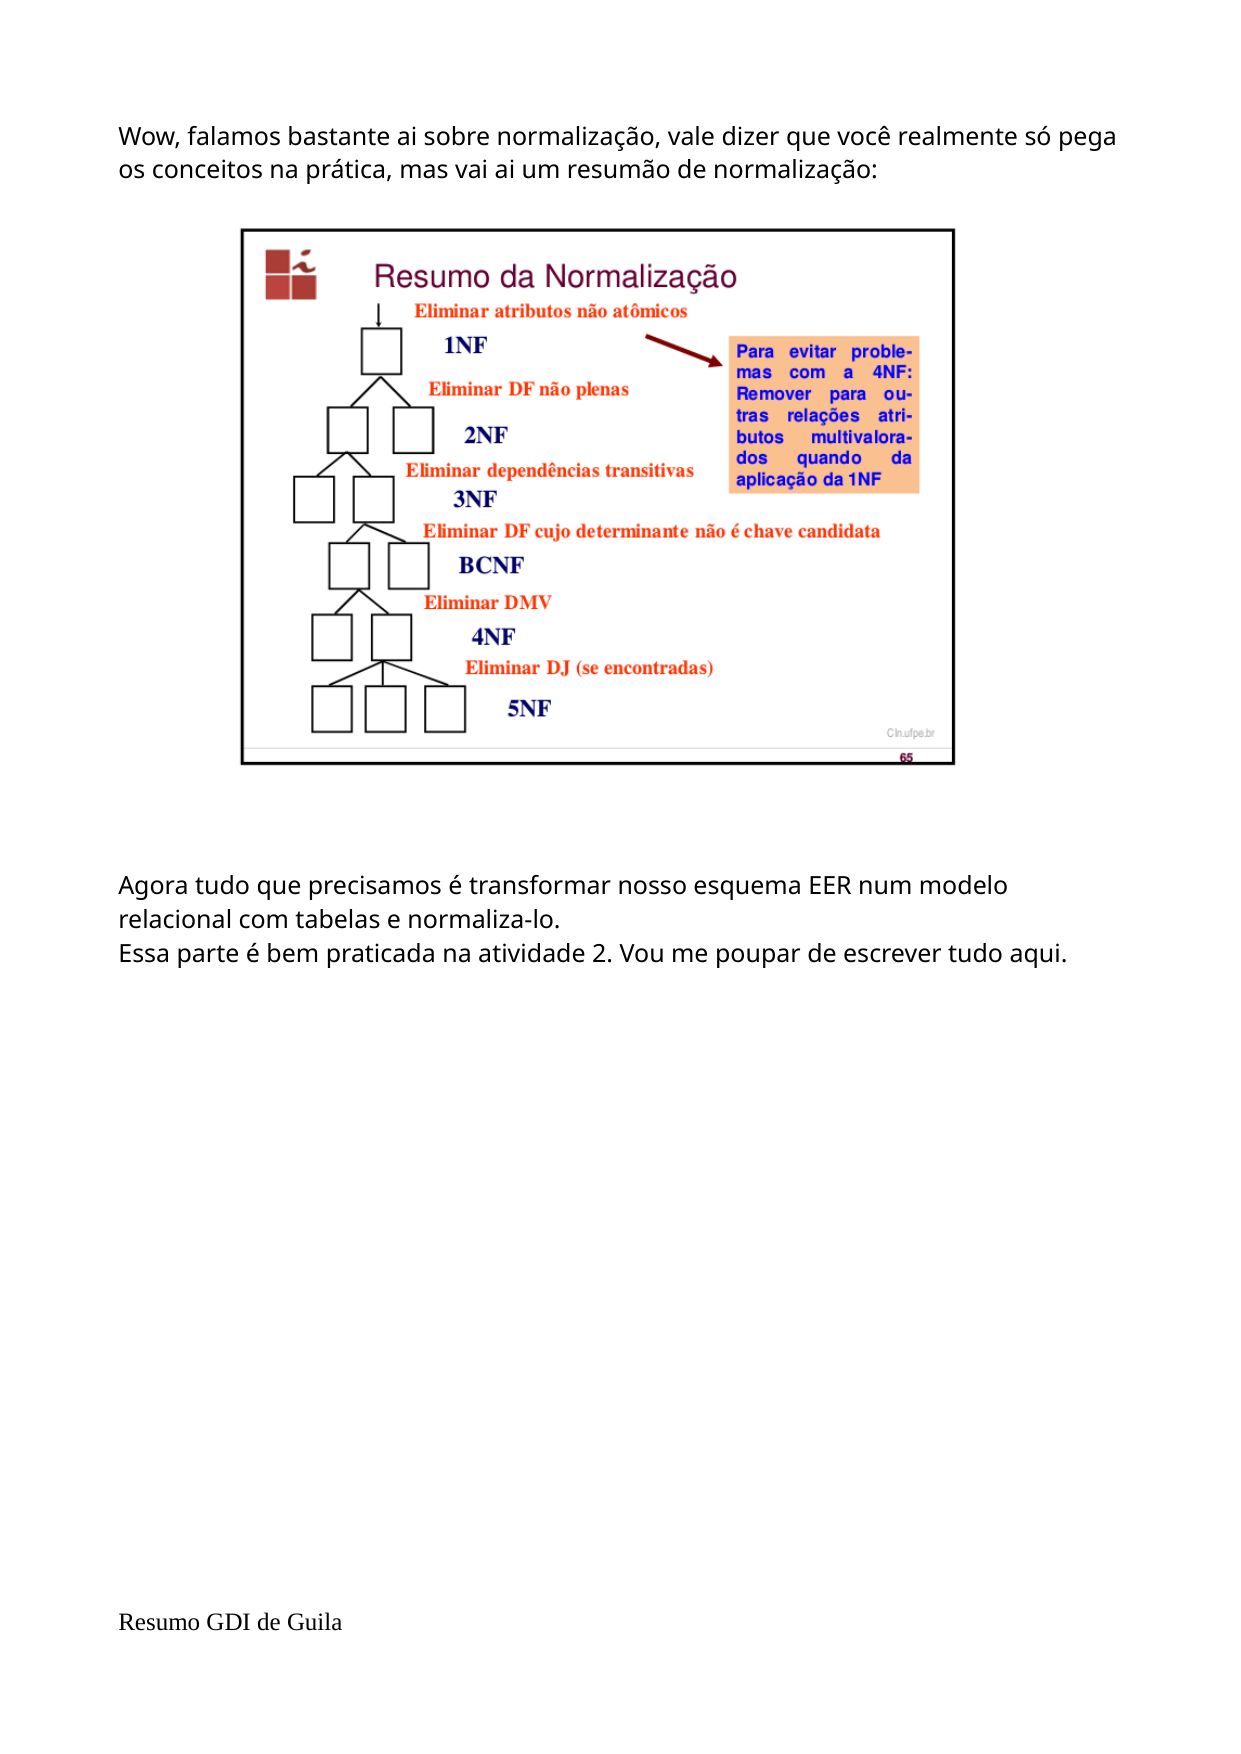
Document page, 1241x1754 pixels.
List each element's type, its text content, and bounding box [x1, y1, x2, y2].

text Wow, falamos bastante ai sobre normalização, vale dizer que você realmente só pega os conceitos na prática, mas vai ai um resumão de normalização: [118, 118, 1122, 186]
text Essa parte é bem praticada na atividade 2. Vou me poupar de escrever tudo aqui. [118, 936, 1122, 970]
text Agora tudo que precisamos é transformar nosso esquema EER num modelo relacional com tabelas e normaliza-lo. [118, 867, 1122, 936]
picture [233, 218, 502, 772]
